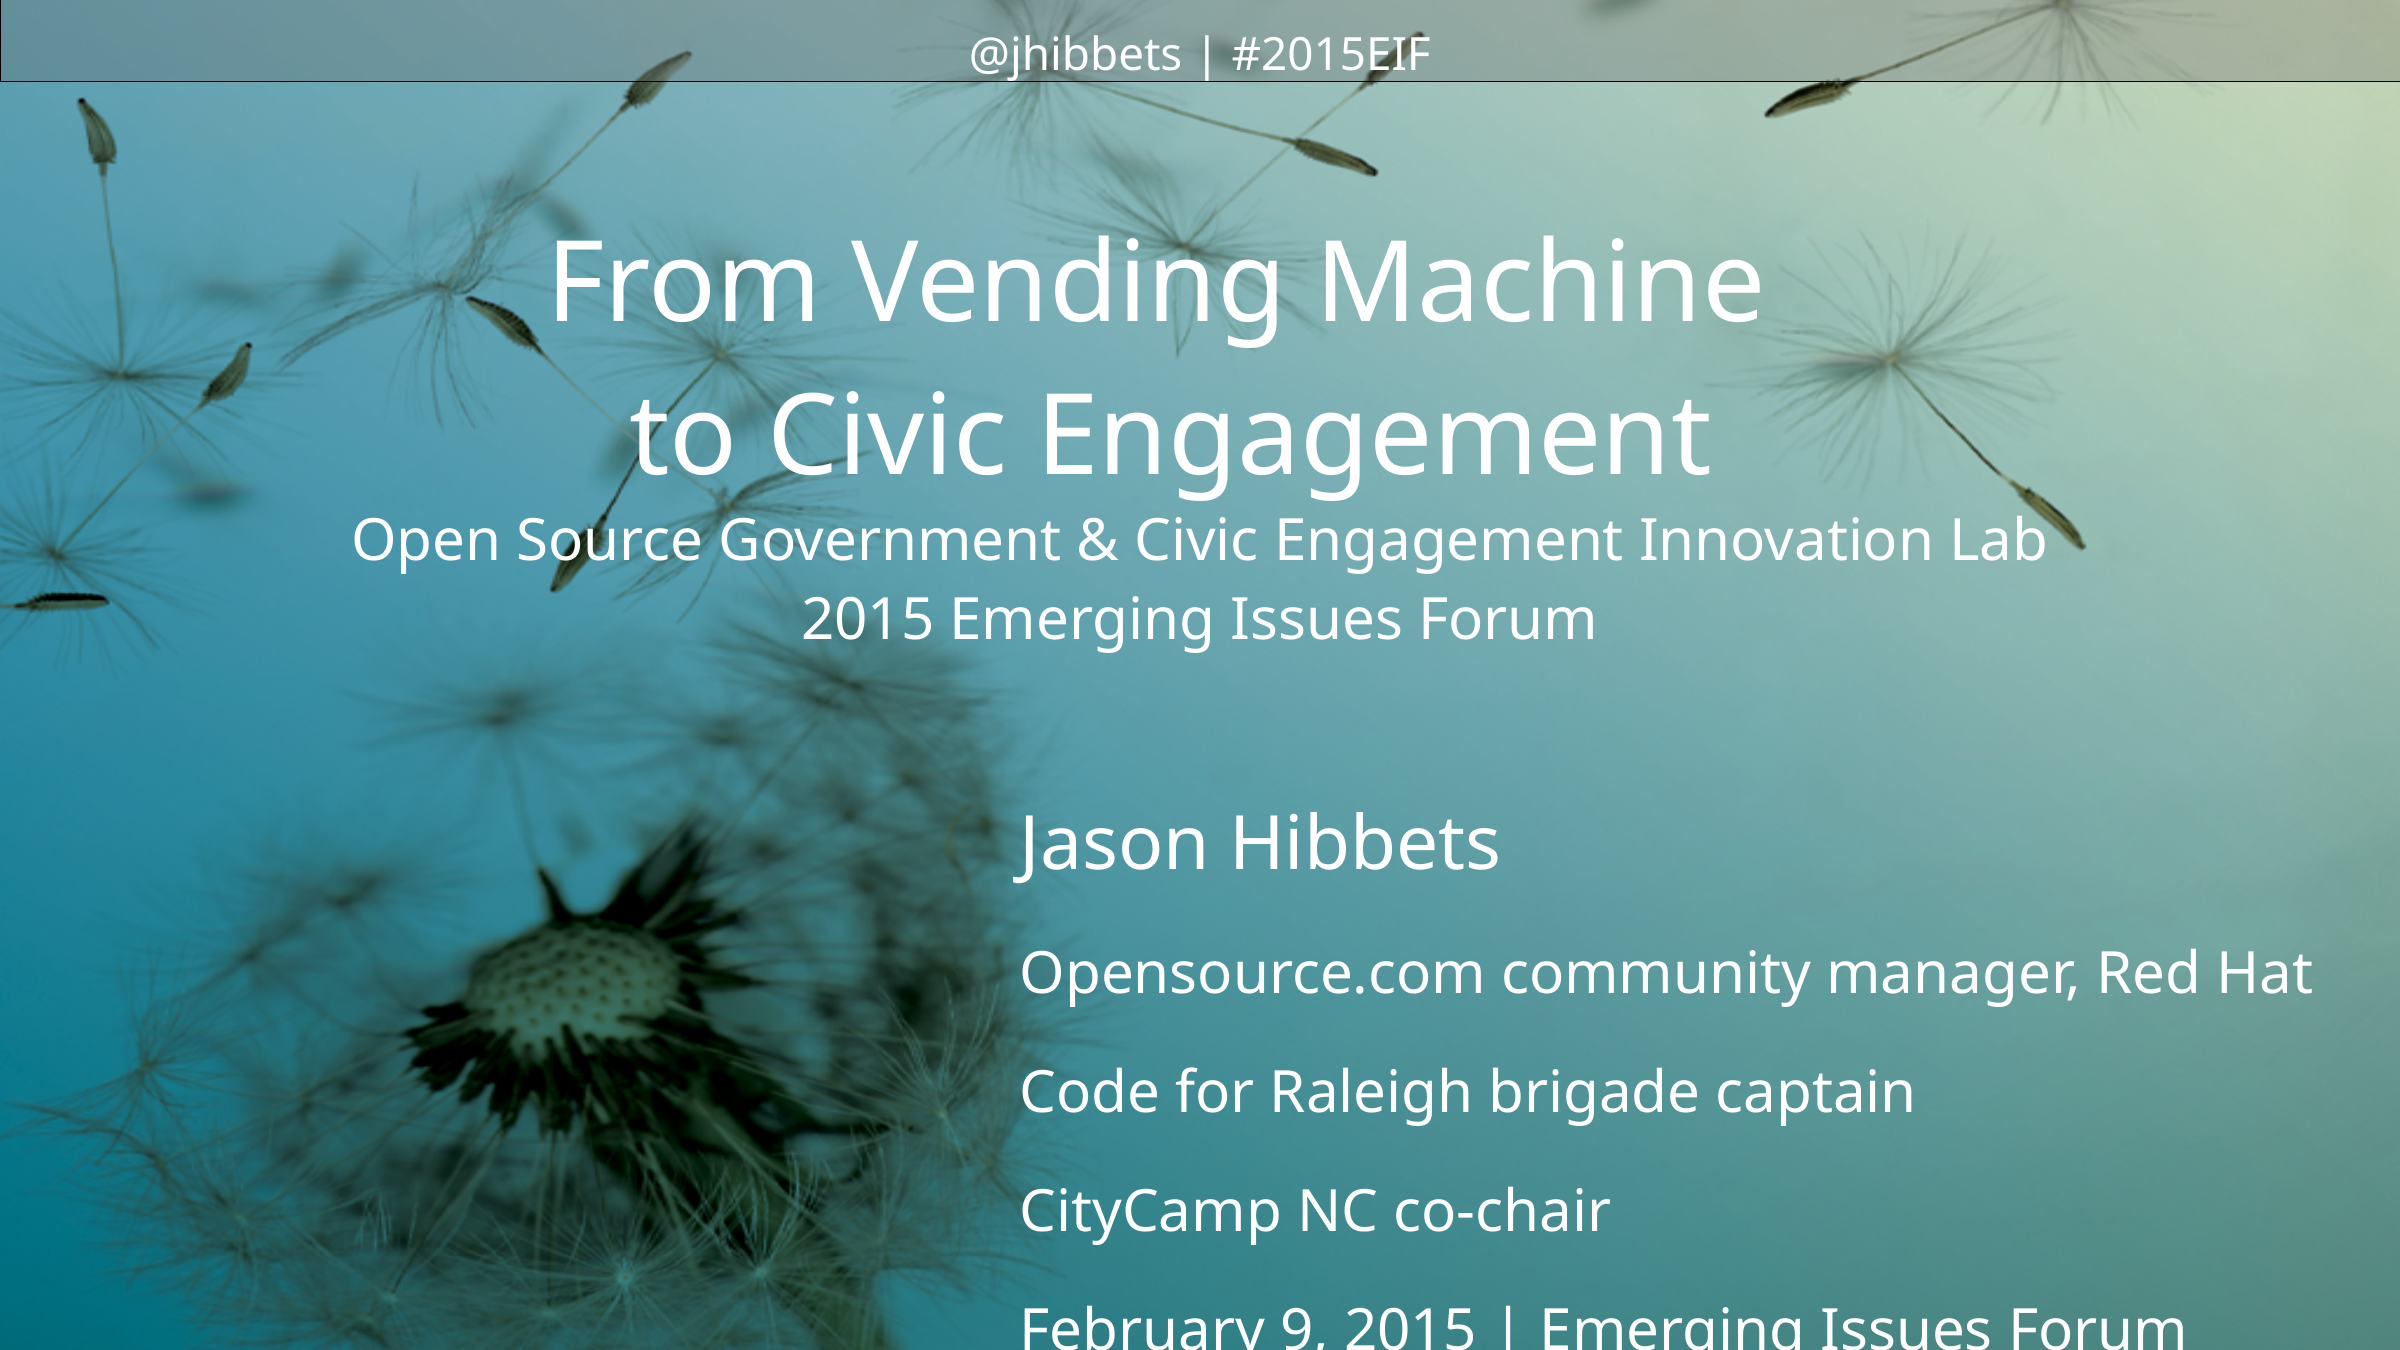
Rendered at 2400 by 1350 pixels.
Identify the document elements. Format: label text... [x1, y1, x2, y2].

picture [2143, 1322, 2158, 1350]
picture [1778, 1322, 1795, 1346]
picture [1743, 1323, 1759, 1350]
picture [1385, 1312, 1402, 1346]
picture [1691, 1322, 1708, 1346]
picture [1941, 1322, 1957, 1331]
picture [2047, 1322, 2065, 1346]
picture [1092, 1323, 1109, 1346]
title Open Source Government & Civic Engagement Innovation Lab 2015 Emerging Issues Forum [120, 464, 2281, 690]
picture [1582, 1322, 1597, 1350]
picture [1186, 1335, 1201, 1346]
picture [1288, 1312, 1305, 1330]
picture [0, 82, 2400, 1350]
picture [1058, 1322, 1074, 1331]
text_box Jason Hibbets Opensource.com community manager, Red Hat Code for Raleigh brigade captain CityCamp NC co-chair February 9, 2015 | Emerging Issues Forum [1005, 730, 2371, 1263]
picture [1635, 1322, 1651, 1331]
text_box From Vending Machine to Civic Engagement [60, 193, 2282, 435]
picture [1602, 1322, 1617, 1350]
picture [2163, 1322, 2178, 1350]
